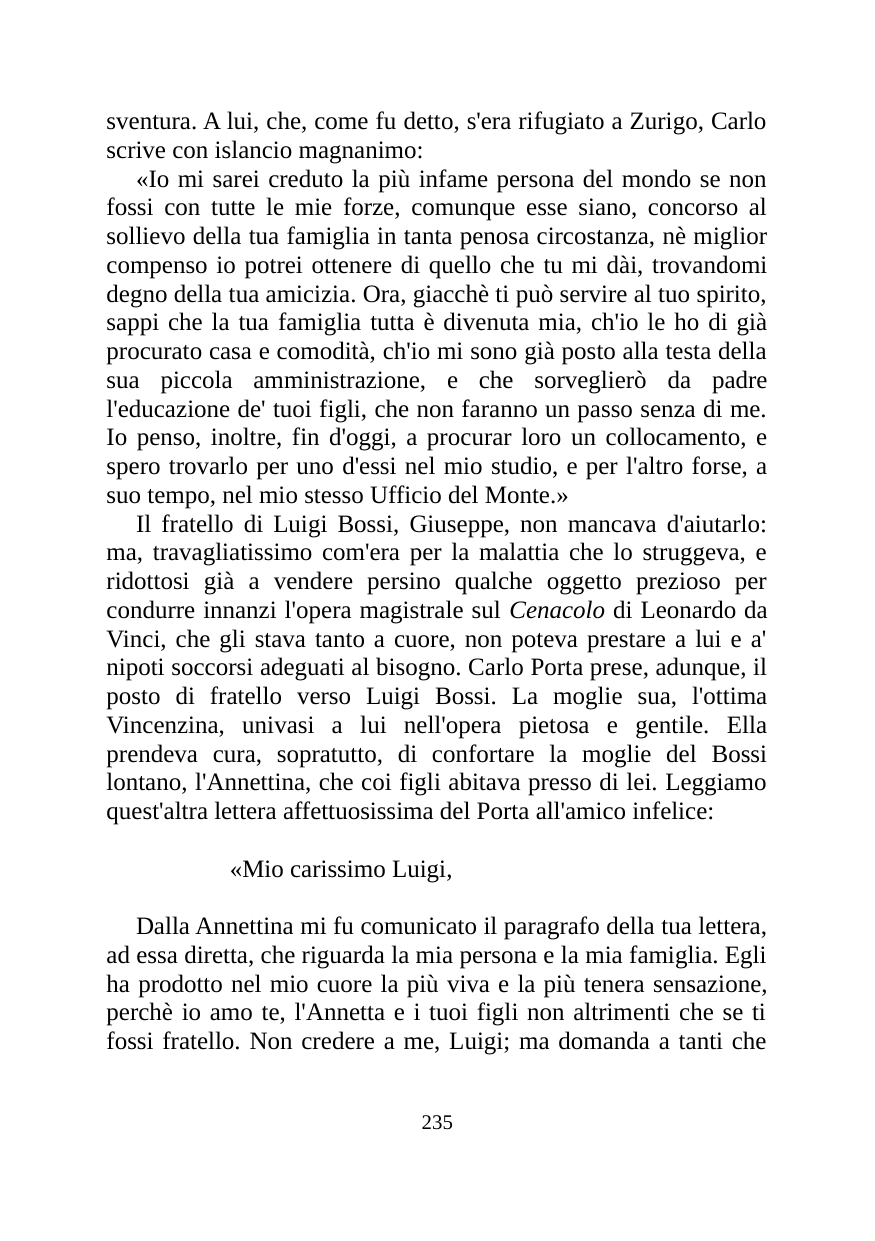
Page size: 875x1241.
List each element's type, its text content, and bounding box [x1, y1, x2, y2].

text Dalla Annettina mi fu comunicato il paragrafo della tua lettera, ad essa diretta, che riguarda la mia persona e la mia famiglia. Egli ha prodotto nel mio cuore la più viva e la più tenera sensazione, perchè io amo te, l'Annetta e i tuoi figli non altrimenti che se ti fossi fratello. Non credere a me, Luigi; ma domanda a tanti che [106, 911, 768, 1055]
text «Mio carissimo Luigi, [200, 854, 768, 882]
text «Io mi sarei creduto la più infame persona del mondo se non fossi con tutte le mie forze, comunque esse siano, concorso al sollievo della tua famiglia in tanta penosa circostanza, nè miglior compenso io potrei ottenere di quello che tu mi dài, trovandomi degno della tua amicizia. Ora, giacchè ti può servire al tuo spirito, sappi che la tua famiglia tutta è divenuta mia, ch'io le ho di già procurato casa e comodità, ch'io mi sono già posto alla testa della sua piccola amministrazione, e che sorveglierò da padre l'educazione de' tuoi figli, che non faranno un passo senza di me. Io penso, inoltre, fin d'oggi, a procurar loro un collocamento, e spero trovarlo per uno d'essi nel mio studio, e per l'altro forse, a suo tempo, nel mio stesso Ufficio del Monte.» [106, 164, 768, 509]
text Il fratello di Luigi Bossi, Giuseppe, non mancava d'aiutarlo: ma, travagliatissimo com'era per la malattia che lo struggeva, e ridottosi già a vendere persino qualche oggetto prezioso per condurre innanzi l'opera magistrale sul Cenacolo di Leonardo da Vinci, che gli stava tanto a cuore, non poteva prestare a lui e a' nipoti soccorsi adeguati al bisogno. Carlo Porta prese, adunque, il posto di fratello verso Luigi Bossi. La moglie sua, l'ottima Vincenzina, univasi a lui nell'opera pietosa e gentile. Ella prendeva cura, sopratutto, di confortare la moglie del Bossi lontano, l'Annettina, che coi figli abitava presso di lei. Leggiamo quest'altra lettera affettuosissima del Porta all'amico infelice: [106, 509, 768, 825]
text sventura. A lui, che, come fu detto, s'era rifugiato a Zurigo, Carlo scrive con islancio magnanimo: [106, 106, 768, 164]
